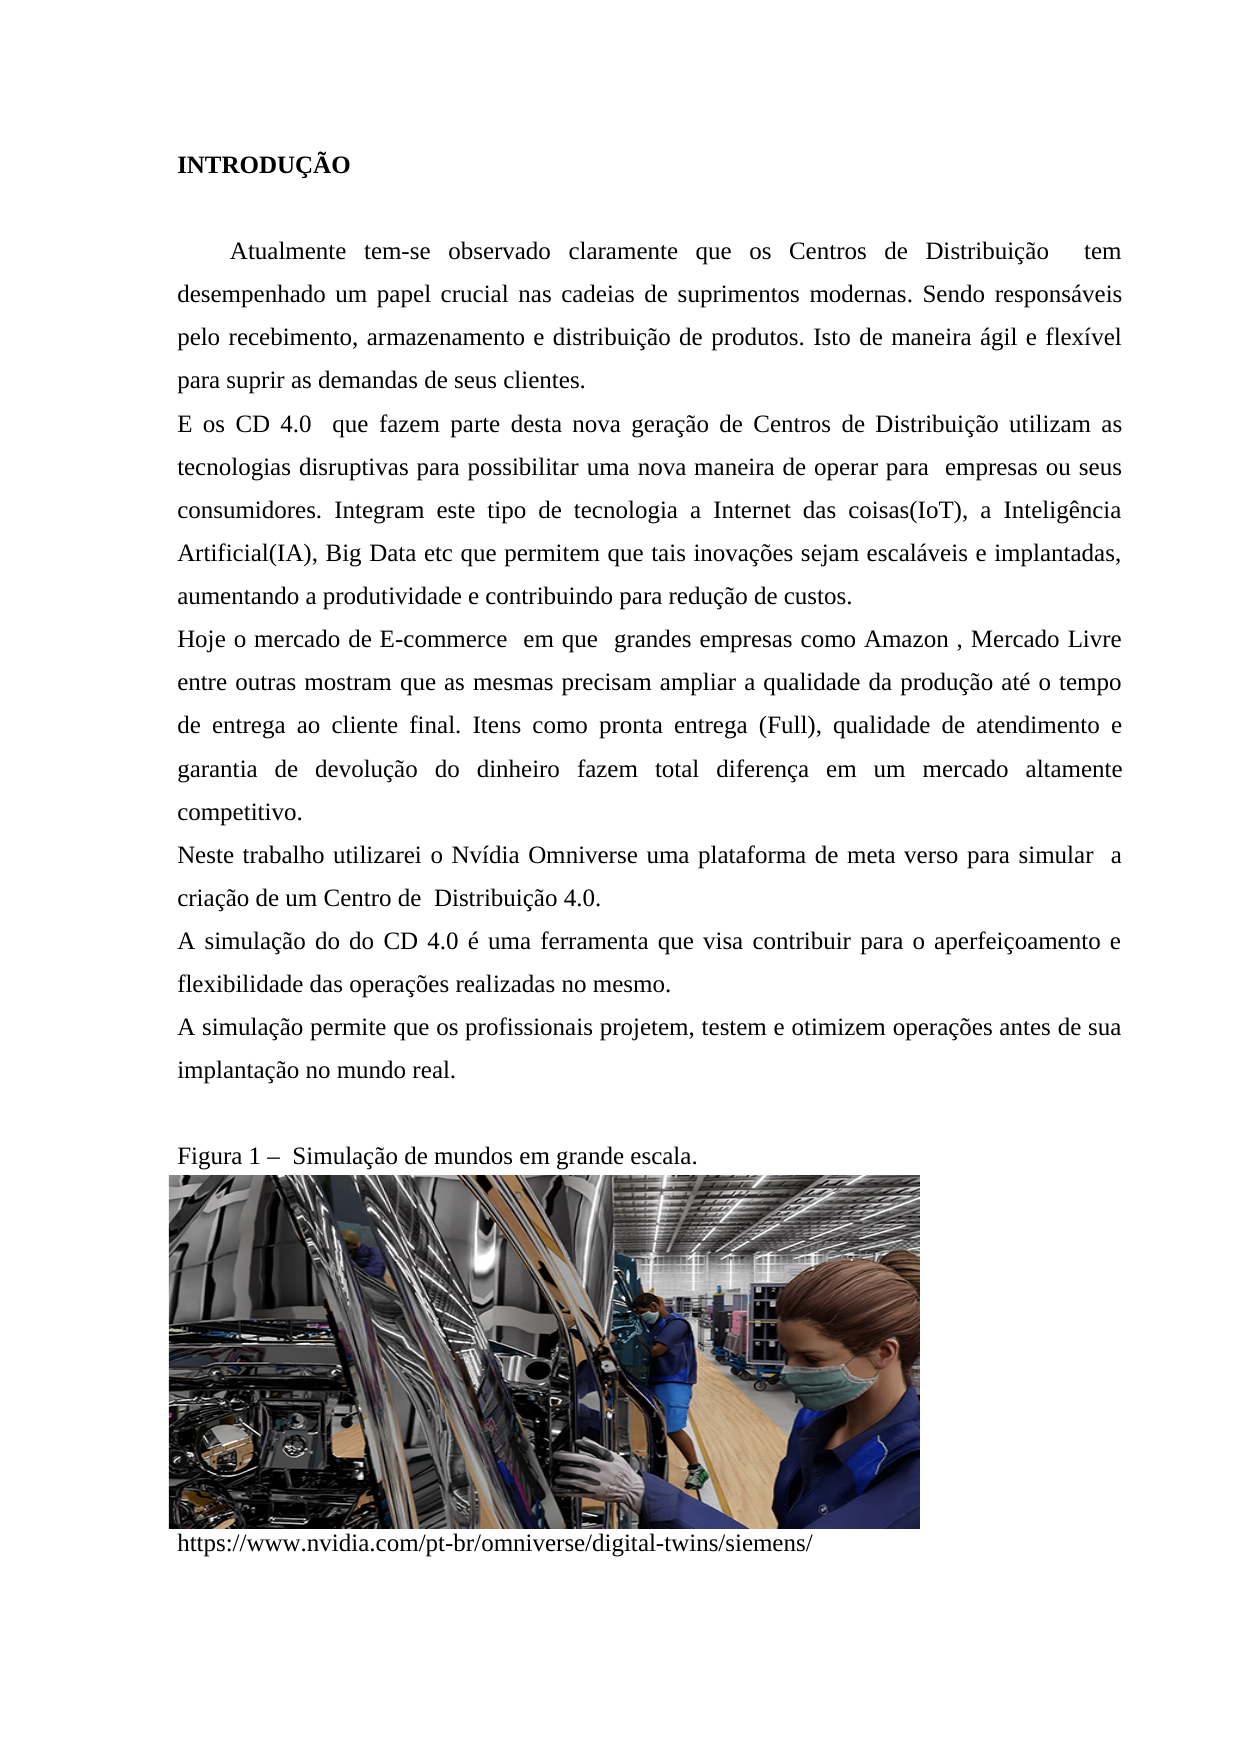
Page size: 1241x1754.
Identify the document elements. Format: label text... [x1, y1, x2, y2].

text Neste trabalho utilizarei o Nvídia Omniverse uma plataforma de meta verso para simular a criação de um Centro de Distribuição 4.0. [177, 840, 1123, 912]
text Atualmente tem-se observado claramente que os Centros de Distribuição tem desempenhado um papel crucial nas cadeias de suprimentos modernas. Sendo responsáveis pelo recebimento, armazenamento e distribuição de produtos. Isto de maneira ágil e flexível para suprir as demandas de seus clientes. [177, 236, 1123, 394]
subtitle INTRODUÇÃO [177, 150, 1123, 179]
picture [168, 1175, 920, 1529]
text Hoje o mercado de E-commerce em que grandes empresas como Amazon , Mercado Livre entre outras mostram que as mesmas precisam ampliar a qualidade da produção até o tempo de entrega ao cliente final. Itens como pronta entrega (Full), qualidade de atendimento e garantia de devolução do dinheiro fazem total diferença em um mercado altamente competitivo. [177, 624, 1123, 826]
text A simulação permite que os profissionais projetem, testem e otimizem operações antes de sua implantação no mundo real. [177, 1012, 1123, 1084]
text A simulação do do CD 4.0 é uma ferramenta que visa contribuir para o aperfeiçoamento e flexibilidade das operações realizadas no mesmo. [177, 926, 1123, 998]
text Figura 1 – Simulação de mundos em grande escala. [177, 1141, 1123, 1169]
text E os CD 4.0 que fazem parte desta nova geração de Centros de Distribuição utilizam as tecnologias disruptivas para possibilitar uma nova maneira de operar para empresas ou seus consumidores. Integram este tipo de tecnologia a Internet das coisas(IoT), a Inteligência Artificial(IA), Big Data etc que permitem que tais inovações sejam escaláveis e implantadas, aumentando a produtividade e contribuindo para redução de custos. [177, 409, 1123, 610]
text https://www.nvidia.com/pt-br/omniverse/digital-twins/siemens/ [177, 1184, 1123, 1557]
